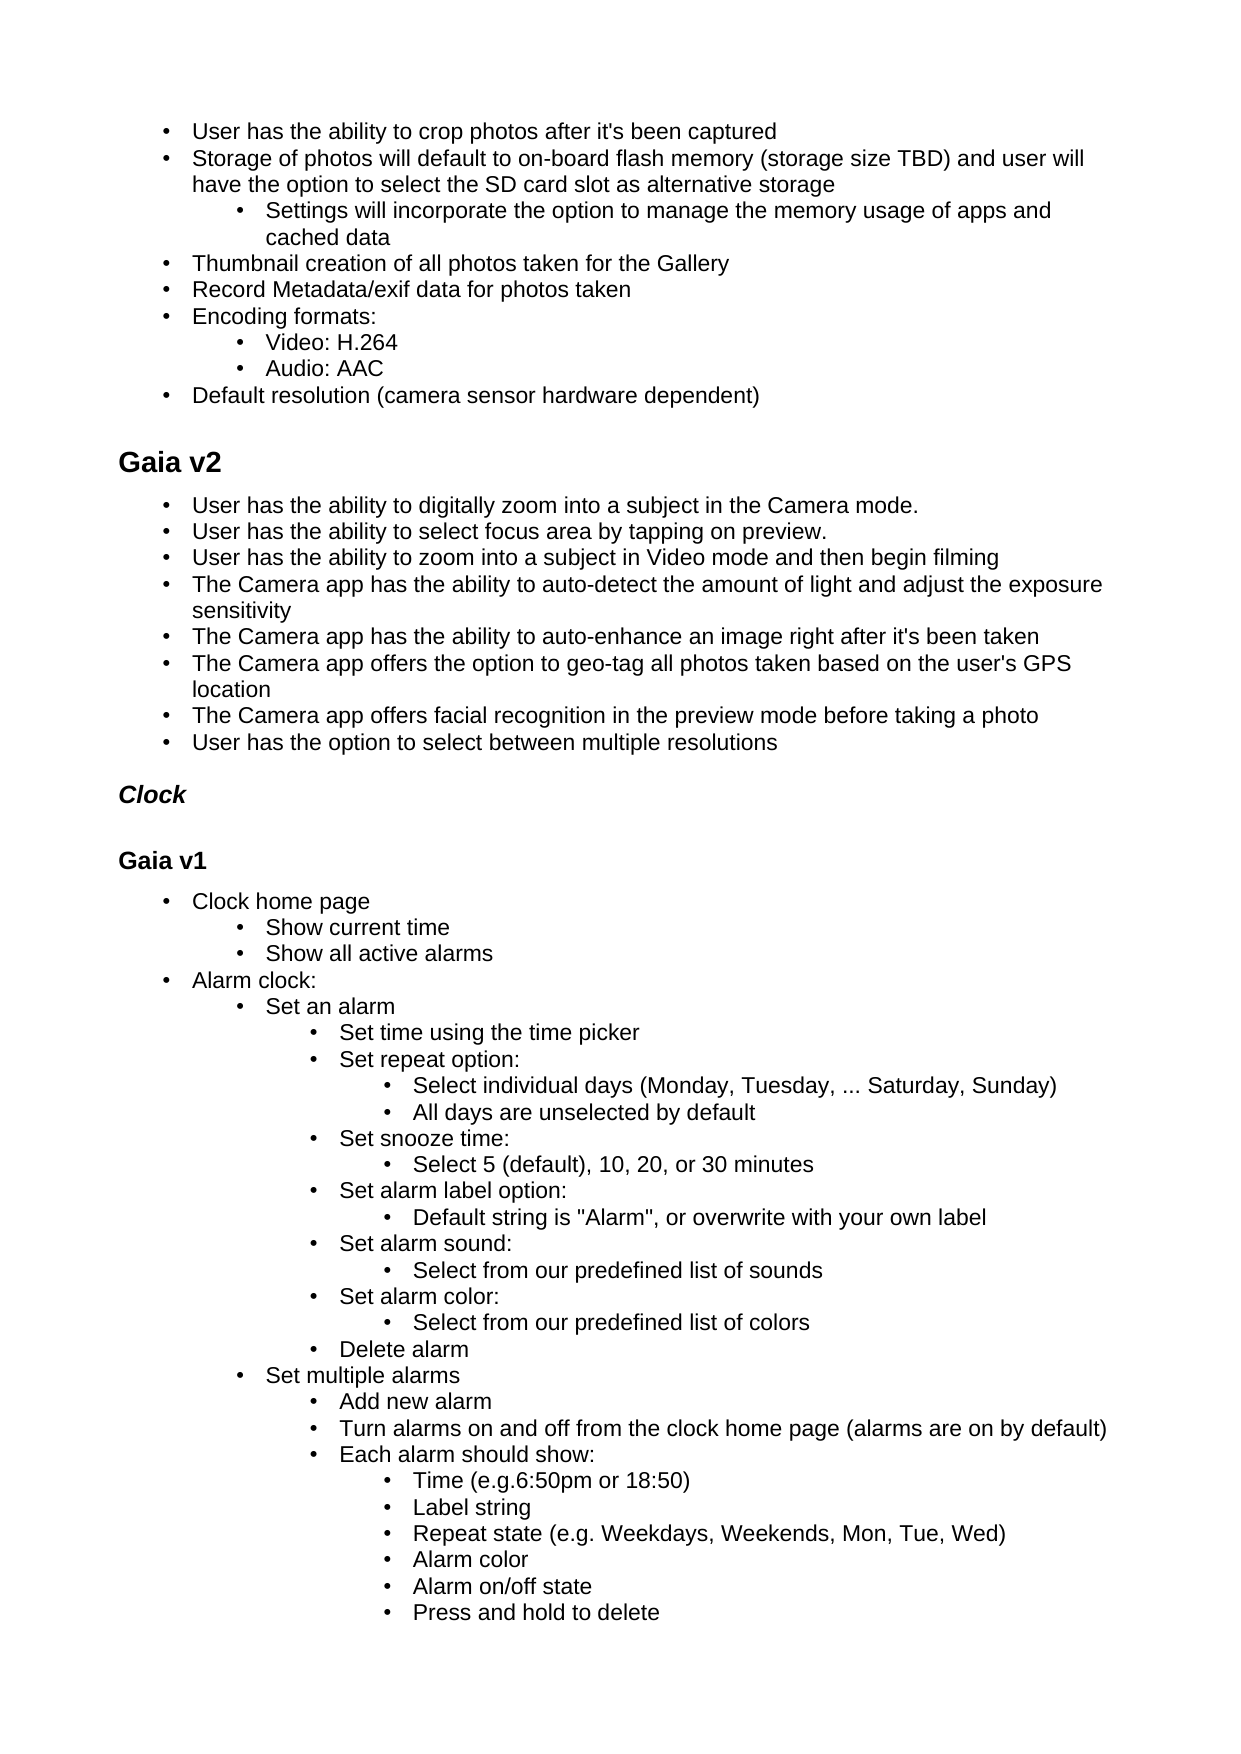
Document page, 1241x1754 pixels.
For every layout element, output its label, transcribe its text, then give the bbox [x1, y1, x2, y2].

list The Camera app has the ability to auto-enhance an image right after it's been taken [162, 623, 1122, 650]
list Show current time [236, 914, 1122, 940]
list The Camera app has the ability to auto-detect the amount of light and adjust the exposure sensitivity [162, 571, 1122, 623]
list Select 5 (default), 10, 20, or 30 minutes [383, 1151, 1122, 1177]
list Label string [383, 1494, 1122, 1520]
list Set alarm label option: [309, 1177, 1122, 1204]
list Thumbnail creation of all photos taken for the Gallery [162, 250, 1122, 276]
list Turn alarms on and off from the clock home page (alarms are on by default) [309, 1415, 1122, 1441]
list Select from our predefined list of sounds [383, 1257, 1122, 1283]
list The Camera app offers facial recognition in the preview mode before taking a photo [162, 702, 1122, 729]
list Record Metadata/exif data for photos taken [162, 276, 1122, 303]
list The Camera app offers the option to geo-tag all photos taken based on the user's GPS location [162, 650, 1122, 702]
list Default string is "Alarm", or overwrite with your own label [383, 1204, 1122, 1230]
list Alarm color [383, 1546, 1122, 1573]
list Settings will incorporate the option to manage the memory usage of apps and cached data [236, 197, 1122, 250]
text Clock [118, 780, 1122, 809]
list Add new alarm [309, 1388, 1122, 1415]
list User has the ability to select focus area by tapping on preview. [162, 518, 1122, 544]
list Audio: AAC [236, 355, 1122, 382]
list Set alarm color: [309, 1283, 1122, 1309]
list Set multiple alarms [236, 1362, 1122, 1388]
list User has the option to select between multiple resolutions [162, 729, 1122, 755]
list Delete alarm [309, 1336, 1122, 1362]
list Set time using the time picker [309, 1019, 1122, 1046]
list User has the ability to digitally zoom into a subject in the Camera mode. [162, 492, 1122, 518]
list Set an alarm [236, 993, 1122, 1019]
list Time (e.g.6:50pm or 18:50) [383, 1467, 1122, 1494]
list User has the ability to crop photos after it's been captured [162, 118, 1122, 144]
text Gaia v1 [118, 846, 1122, 875]
list Set repeat option: [309, 1046, 1122, 1072]
list Set snooze time: [309, 1125, 1122, 1151]
list Press and hold to delete [383, 1599, 1122, 1626]
list Alarm on/off state [383, 1573, 1122, 1599]
list Storage of photos will default to on-board flash memory (storage size TBD) and user will have the option to select the SD card slot as alternative storage [162, 144, 1122, 197]
list Video: H.264 [236, 329, 1122, 355]
list Repeat state (e.g. Weekdays, Weekends, Mon, Tue, Wed) [383, 1520, 1122, 1546]
list All days are unselected by default [383, 1098, 1122, 1125]
list Alarm clock: [162, 967, 1122, 993]
list Encoding formats: [162, 303, 1122, 329]
list Clock home page [162, 888, 1122, 914]
list Select from our predefined list of colors [383, 1309, 1122, 1336]
list Each alarm should show: [309, 1441, 1122, 1467]
list Select individual days (Monday, Tuesday, ... Saturday, Sunday) [383, 1072, 1122, 1098]
text Gaia v2 [118, 446, 1122, 479]
list Set alarm sound: [309, 1230, 1122, 1257]
list User has the ability to zoom into a subject in Video mode and then begin filming [162, 544, 1122, 571]
list Show all active alarms [236, 940, 1122, 967]
list Default resolution (camera sensor hardware dependent) [162, 382, 1122, 408]
